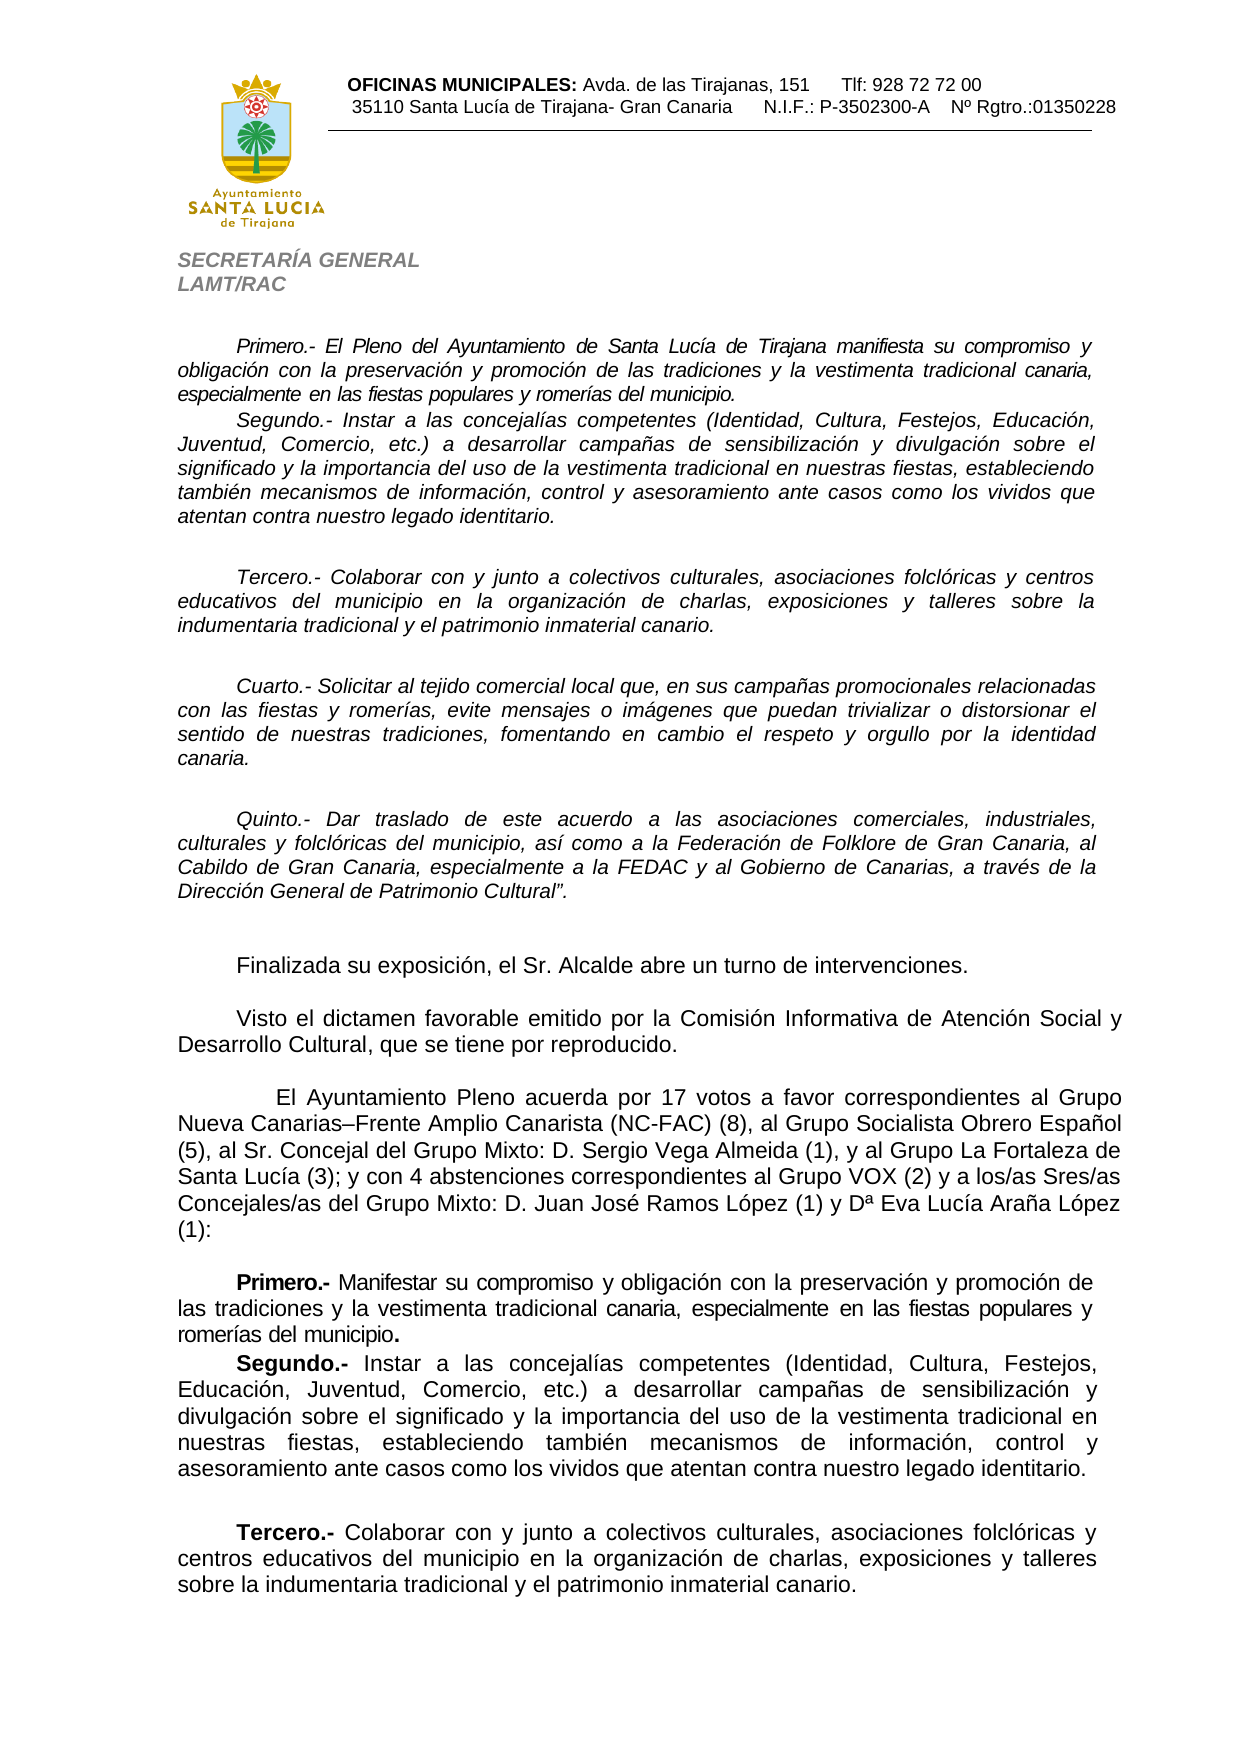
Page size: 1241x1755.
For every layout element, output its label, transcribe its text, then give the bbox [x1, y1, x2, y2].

text Finalizada su exposición, el Sr. Alcalde abre un turno de intervenciones. [177, 952, 1122, 979]
text Tercero.- Colaborar con y junto a colectivos culturales, asociaciones folclóricas y centros educativos del municipio en la organización de charlas, exposiciones y talleres sobre la indumentaria tradicional y el patrimonio inmaterial canario. [177, 565, 1098, 637]
text El Ayuntamiento Pleno acuerda por 17 votos a favor correspondientes al Grupo Nueva Canarias–Frente Amplio Canarista (NC-FAC) (8), al Grupo Socialista Obrero Español (5), al Sr. Concejal del Grupo Mixto: D. Sergio Vega Almeida (1), y al Grupo La Fortaleza de Santa Lucía (3); y con 4 abstenciones correspondientes al Grupo VOX (2) y a los/as Sres/as Concejales/as del Grupo Mixto: D. Juan José Ramos López (1) y Dª Eva Lucía Araña López (1): [177, 1084, 1122, 1242]
text Quinto.- Dar traslado de este acuerdo a las asociaciones comerciales, industriales, culturales y folclóricas del municipio, así como a la Federación de Folklore de Gran Canaria, al Cabildo de Gran Canaria, especialmente a la FEDAC y al Gobierno de Canarias, a través de la Dirección General de Patrimonio Cultural”. [177, 807, 1096, 903]
text Cuarto.- Solicitar al tejido comercial local que, en sus campañas promocionales relacionadas con las fiestas y romerías, evite mensajes o imágenes que puedan trivializar o distorsionar el sentido de nuestras tradiciones, fomentando en cambio el respeto y orgullo por la identidad canaria. [177, 674, 1098, 770]
text Primero.- Manifestar su compromiso y obligación con la preservación y promoción de las tradiciones y la vestimenta tradicional canaria, especialmente en las fiestas populares y romerías del municipio. [177, 1268, 1094, 1348]
text Segundo.- Instar a las concejalías competentes (Identidad, Cultura, Festejos, Educación, Juventud, Comercio, etc.) a desarrollar campañas de sensibilización y divulgación sobre el significado y la importancia del uso de la vestimenta tradicional en nuestras fiestas, estableciendo también mecanismos de información, control y asesoramiento ante casos como los vividos que atentan contra nuestro legado identitario. [177, 408, 1098, 528]
text Tercero.- Colaborar con y junto a colectivos culturales, asociaciones folclóricas y centros educativos del municipio en la organización de charlas, exposiciones y talleres sobre la indumentaria tradicional y el patrimonio inmaterial canario. [177, 1519, 1098, 1598]
text Visto el dictamen favorable emitido por la Comisión Informativa de Atención Social y Desarrollo Cultural, que se tiene por reproducido. [177, 1005, 1122, 1058]
text Primero.- El Pleno del Ayuntamiento de Santa Lucía de Tirajana manifiesta su compromiso y obligación con la preservación y promoción de las tradiciones y la vestimenta tradicional canaria, especialmente en las fiestas populares y romerías del municipio. [177, 334, 1094, 406]
text Segundo.- Instar a las concejalías competentes (Identidad, Cultura, Festejos, Educación, Juventud, Comercio, etc.) a desarrollar campañas de sensibilización y divulgación sobre el significado y la importancia del uso de la vestimenta tradicional en nuestras fiestas, estableciendo también mecanismos de información, control y asesoramiento ante casos como los vividos que atentan contra nuestro legado identitario. [177, 1350, 1098, 1482]
